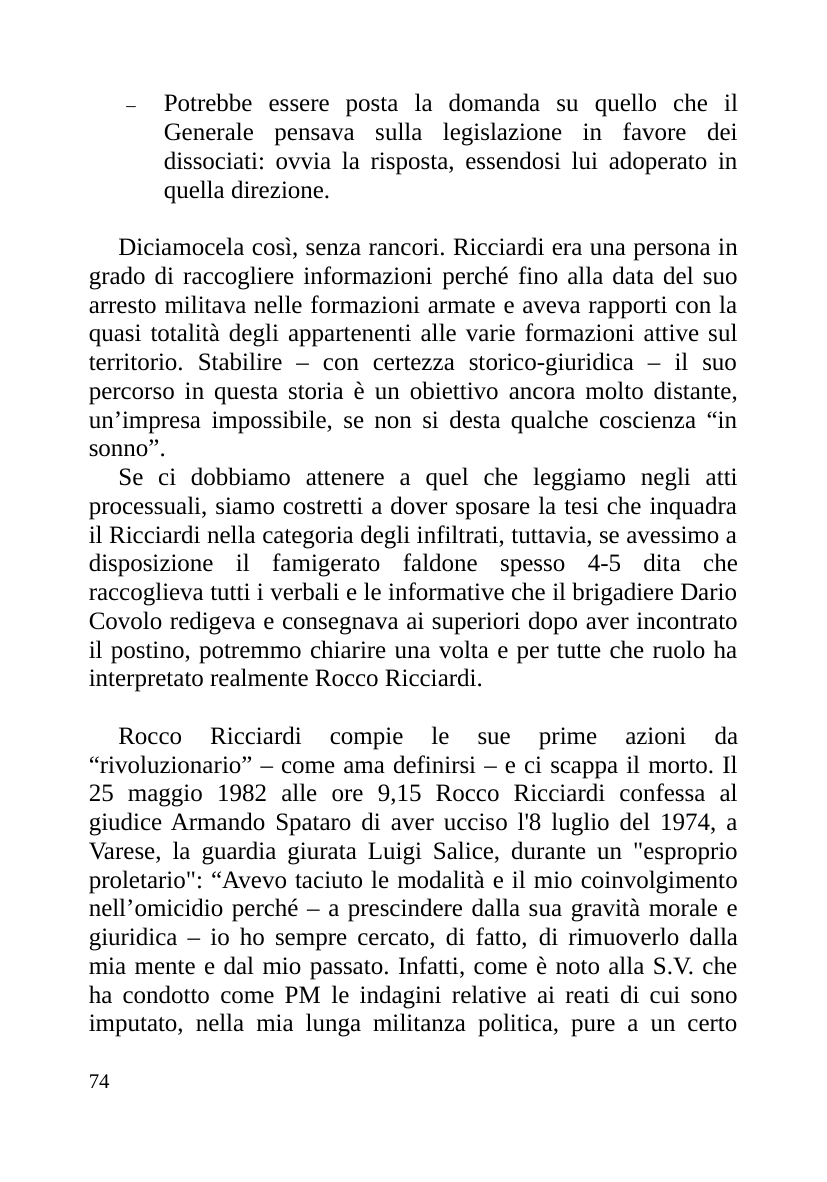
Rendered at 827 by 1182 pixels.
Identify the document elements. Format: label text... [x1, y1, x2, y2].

text Rocco Ricciardi compie le sue prime azioni da “rivoluzionario” – come ama definirsi – e ci scappa il morto. Il 25 maggio 1982 alle ore 9,15 Rocco Ricciardi confessa al giudice Armando Spataro di aver ucciso l'8 luglio del 1974, a Varese, la guardia giurata Luigi Salice, durante un "esproprio proletario": “Avevo taciuto le modalità e il mio coinvolgimento nell’omicidio perché – a prescindere dalla sua gravità morale e giuridica – io ho sempre cercato, di fatto, di rimuoverlo dalla mia mente e dal mio passato. Infatti, come è noto alla S.V. che ha condotto come PM le indagini relative ai reati di cui sono imputato, nella mia lunga militanza politica, pure a un certo [88, 721, 738, 1037]
list Potrebbe essere posta la domanda su quello che il Generale pensava sulla legislazione in favore dei dissociati: ovvia la risposta, essendosi lui adoperato in quella direzione. [126, 88, 738, 203]
text Se ci dobbiamo attenere a quel che leggiamo negli atti processuali, siamo costretti a dover sposare la tesi che inquadra il Ricciardi nella categoria degli infiltrati, tuttavia, se avessimo a disposizione il famigerato faldone spesso 4-5 dita che raccoglieva tutti i verbali e le informative che il brigadiere Dario Covolo redigeva e consegnava ai superiori dopo aver incontrato il postino, potremmo chiarire una volta e per tutte che ruolo ha interpretato realmente Rocco Ricciardi. [88, 462, 738, 692]
